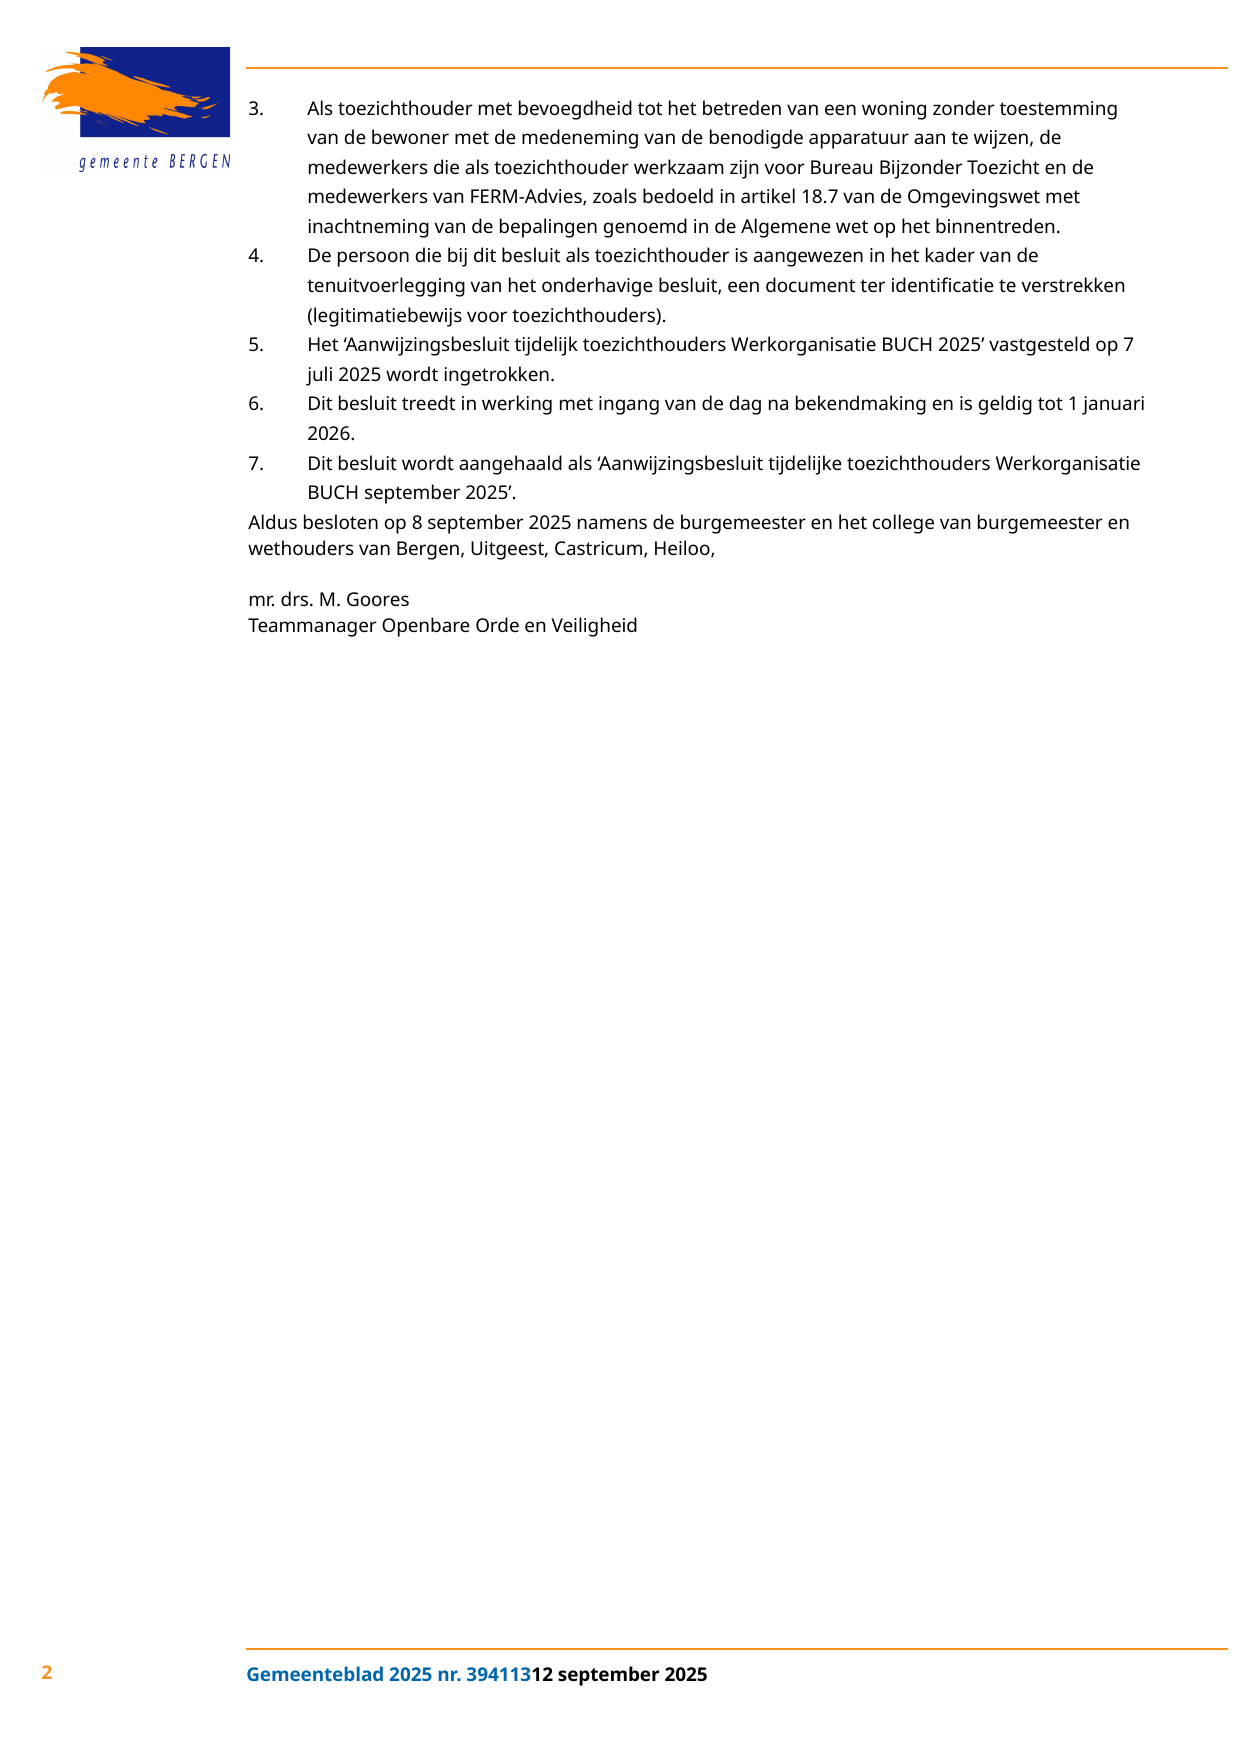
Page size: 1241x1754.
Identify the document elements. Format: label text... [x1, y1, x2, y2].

picture [41, 47, 231, 172]
text Aldus besloten op 8 september 2025 namens de burgemeester en het college van burgemeester en wethouders van Bergen, Uitgeest, Castricum, Heiloo, [248, 509, 1152, 560]
list Als toezichthouder met bevoegdheid tot het betreden van een woning zonder toestemming van de bewoner met de medeneming van de benodigde apparatuur aan te wijzen, de medewerkers die als toezichthouder werkzaam zijn voor Bureau Bijzonder Toezicht en de medewerkers van FERM-Advies, zoals bedoeld in artikel 18.7 van de Omgevingswet met inachtneming van de bepalingen genoemd in de Algemene wet op het binnentreden. [248, 95, 1152, 239]
list Dit besluit treedt in werking met ingang van de dag na bekendmaking en is geldig tot 1 januari 2026. [248, 391, 1152, 446]
list Dit besluit wordt aangehaald als ‘Aanwijzingsbesluit tijdelijke toezichthouders Werkorganisatie BUCH september 2025’. [248, 450, 1152, 505]
text Teammanager Openbare Orde en Veiligheid [248, 612, 1152, 638]
list Het ‘Aanwijzingsbesluit tijdelijk toezichthouders Werkorganisatie BUCH 2025’ vastgesteld op 7 juli 2025 wordt ingetrokken. [248, 331, 1152, 387]
text mr. drs. M. Goores [248, 586, 1152, 612]
list De persoon die bij dit besluit als toezichthouder is aangewezen in het kader van de tenuitvoerlegging van het onderhavige besluit, een document ter identificatie te verstrekken (legitimatiebewijs voor toezichthouders). [248, 243, 1152, 328]
